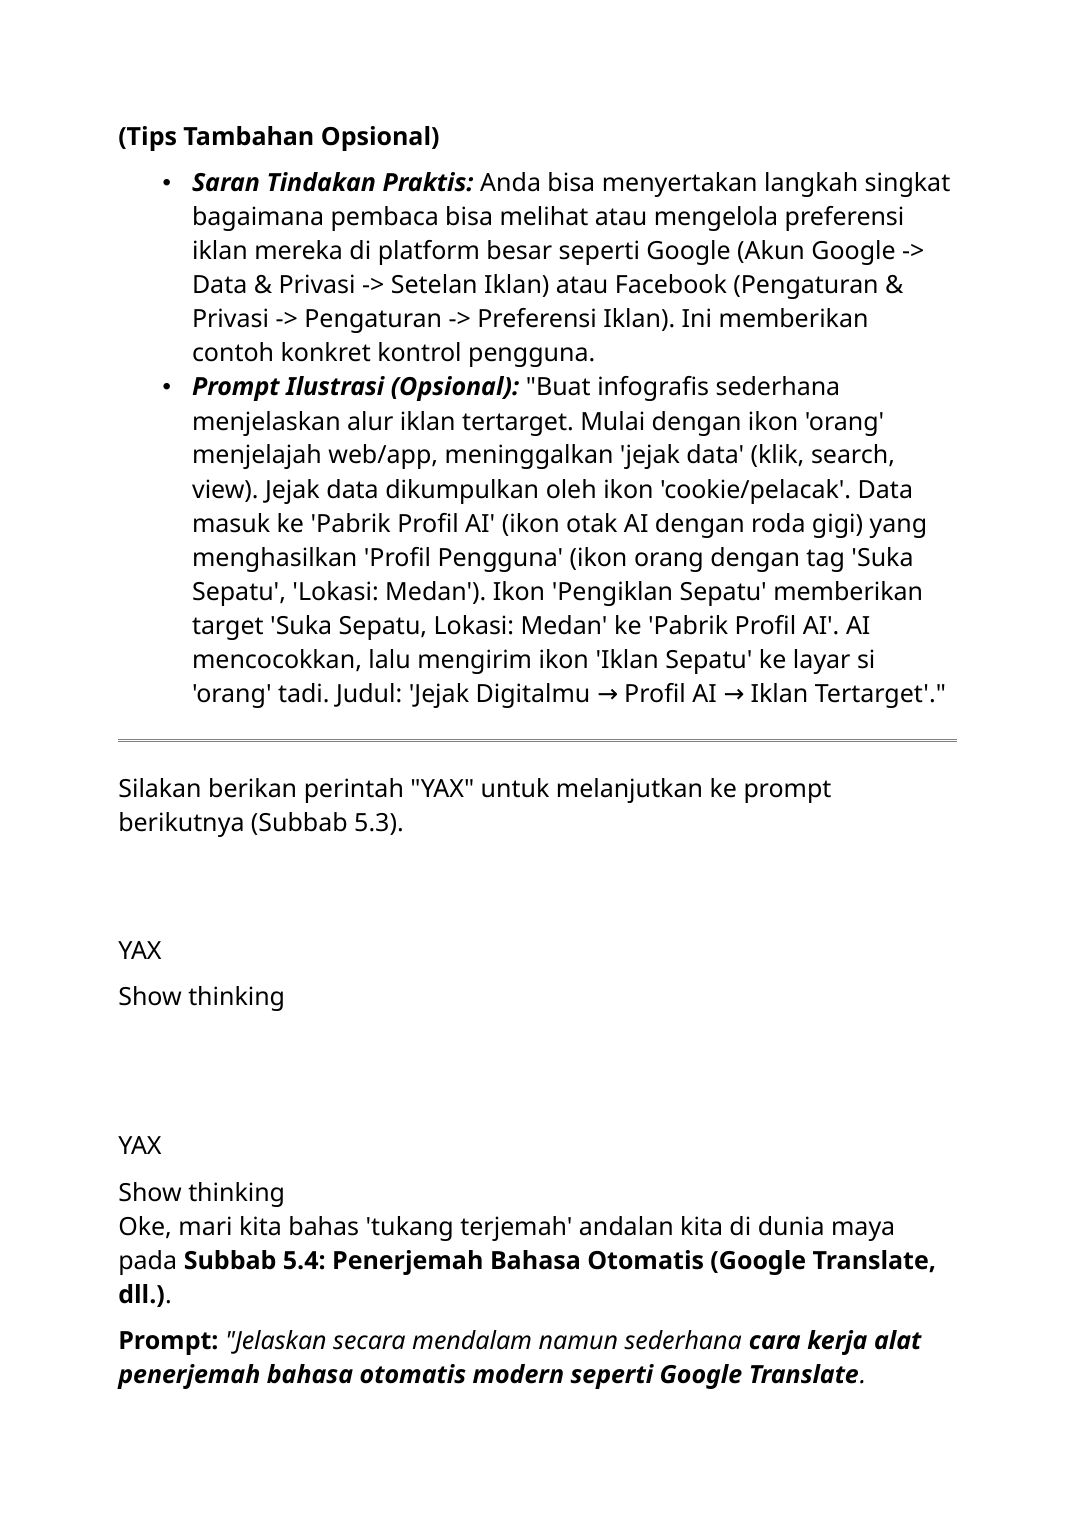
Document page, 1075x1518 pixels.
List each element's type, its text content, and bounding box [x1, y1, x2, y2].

list Prompt Ilustrasi (Opsional): "Buat infografis sederhana menjelaskan alur iklan tertarget. Mulai dengan ikon 'orang' menjelajah web/app, meninggalkan 'jejak data' (klik, search, view). Jejak data dikumpulkan oleh ikon 'cookie/pelacak'. Data masuk ke 'Pabrik Profil AI' (ikon otak AI dengan roda gigi) yang menghasilkan 'Profil Pengguna' (ikon orang dengan tag 'Suka Sepatu', 'Lokasi: Medan'). Ikon 'Pengiklan Sepatu' memberikan target 'Suka Sepatu, Lokasi: Medan' ke 'Pabrik Profil AI'. AI mencocokkan, lalu mengirim ikon 'Iklan Sepatu' ke layar si 'orang' tadi. Judul: 'Jejak Digitalmu → Profil AI → Iklan Tertarget'." [162, 369, 957, 710]
text Silakan berikan perintah "YAX" untuk melanjutkan ke prompt berikutnya (Subbab 5.3). [118, 771, 957, 839]
text (Tips Tambahan Opsional) [118, 118, 957, 152]
text Prompt: "Jelaskan secara mendalam namun sederhana cara kerja alat penerjemah bahasa otomatis modern seperti Google Translate. [118, 1323, 957, 1391]
text YAX [118, 932, 957, 966]
text Show thinking [118, 979, 957, 1013]
text YAX [118, 1128, 957, 1162]
text Oke, mari kita bahas 'tukang terjemah' andalan kita di dunia maya pada Subbab 5.4: Penerjemah Bahasa Otomatis (Google Translate, dll.). [118, 1208, 957, 1310]
text Show thinking [118, 1174, 957, 1208]
list Saran Tindakan Praktis: Anda bisa menyertakan langkah singkat bagaimana pembaca bisa melihat atau mengelola preferensi iklan mereka di platform besar seperti Google (Akun Google -> Data & Privasi -> Setelan Iklan) atau Facebook (Pengaturan & Privasi -> Pengaturan -> Preferensi Iklan). Ini memberikan contoh konkret kontrol pengguna. [162, 165, 957, 369]
